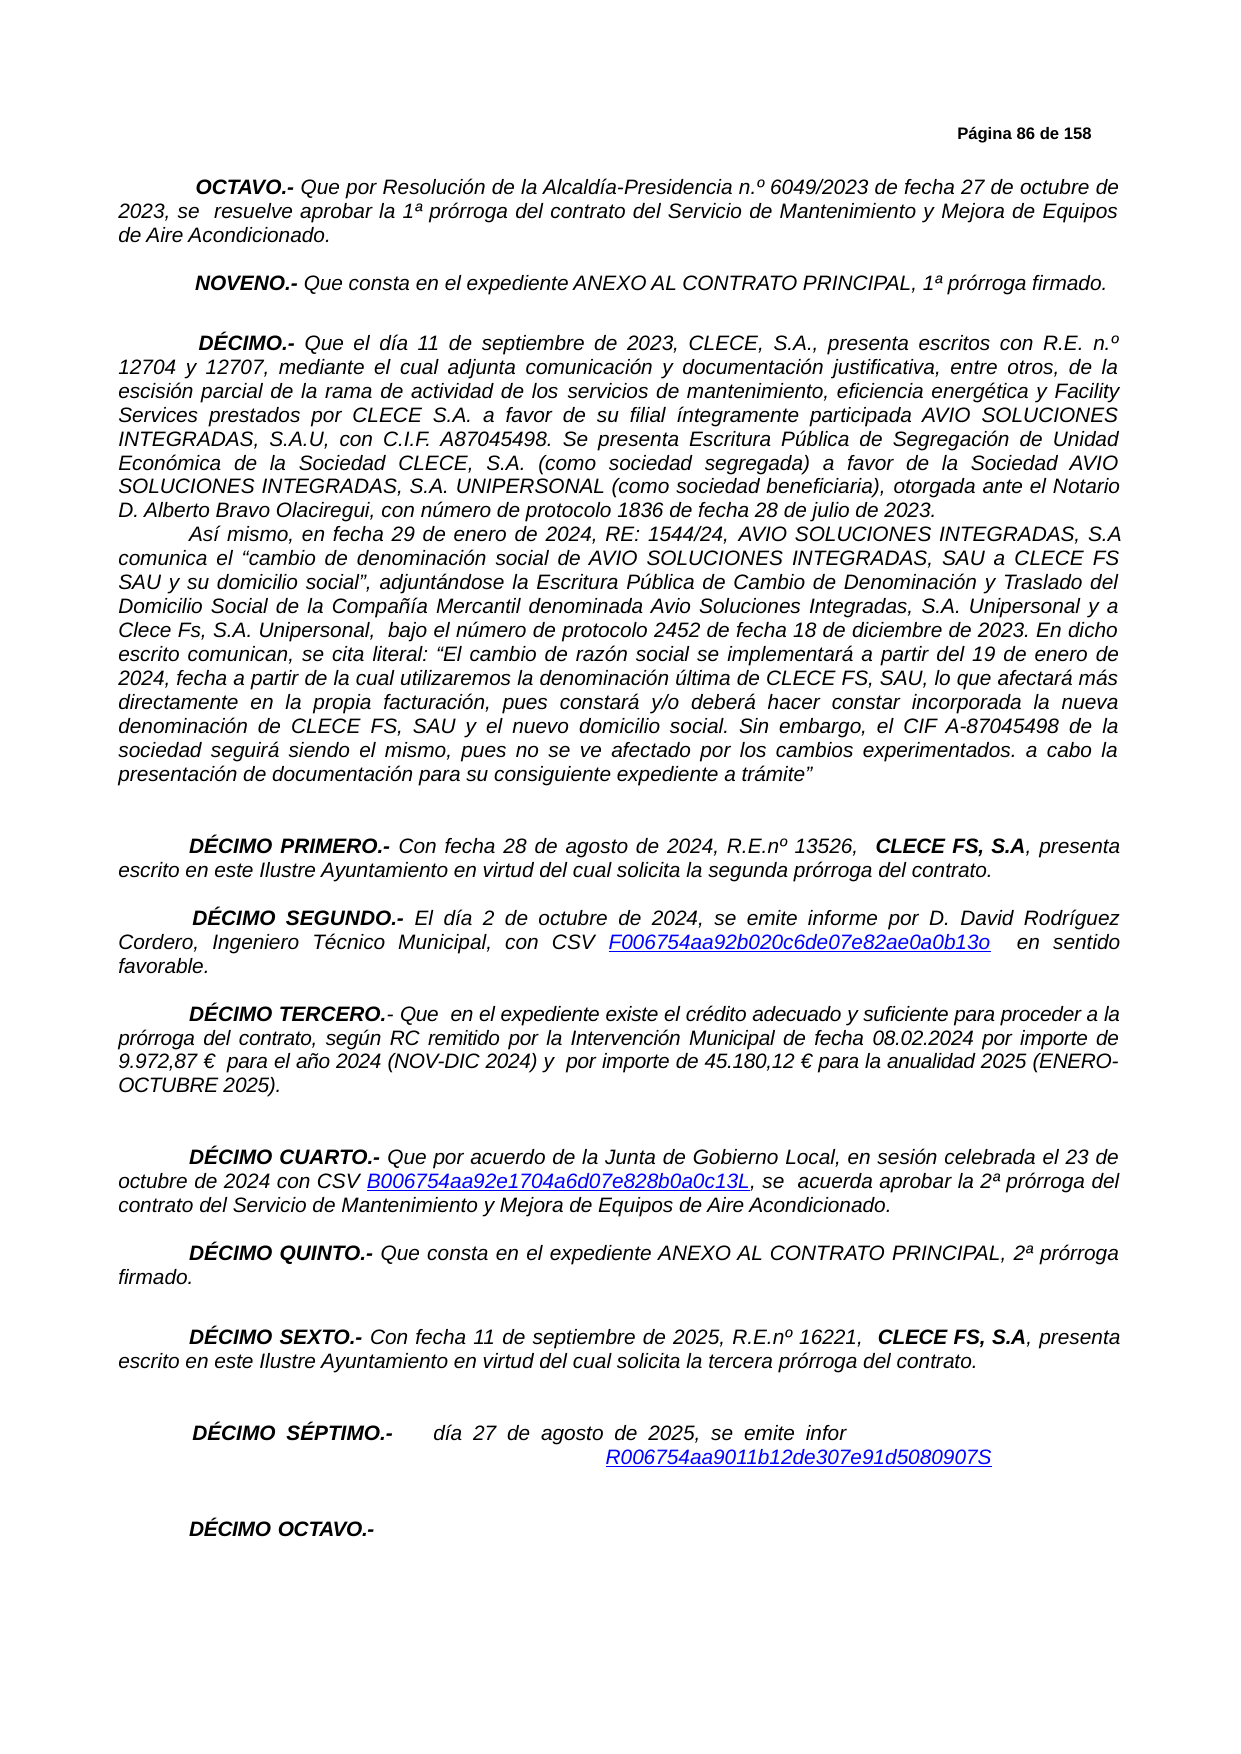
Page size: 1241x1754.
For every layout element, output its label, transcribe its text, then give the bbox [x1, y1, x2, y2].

text DÉCIMO CUARTO.- Que por acuerdo de la Junta de Gobierno Local, en sesión celebrada el 23 de octubre de 2024 con CSV B006754aa92e1704a6d07e828b0a0c13L, se acuerda aprobar la 2ª prórroga del contrato del Servicio de Mantenimiento y Mejora de Equipos de Aire Acondicionado. [118, 1145, 1122, 1217]
text DÉCIMO OCTAVO.- Que en el expediente existe el crédito adecuado y suficiente para proceder a la prórroga del contrato, según RC remitido por la Intervención Municipal de fecha 04.02.2025 por importe de 9.972,87 € para el año 2025 (NOV-DIC 2025) y por importe de 45.180,12 € para la anualidad 2026 (ENERO-OCTUBRE 2026). [118, 1516, 1122, 1612]
text DÉCIMO SÉPTIMO.- El día 27 de agosto de 2025, se emite informe por D. David Rodríguez Cordero, Ingeniero Técnico Municipal, con CSV R006754aa9011b12de307e91d5080907S en sentido favorable. [118, 1421, 1122, 1492]
text DÉCIMO.- Que el día 11 de septiembre de 2023, CLECE, S.A., presenta escritos con R.E. n.º 12704 y 12707, mediante el cual adjunta comunicación y documentación justificativa, entre otros, de la escisión parcial de la rama de actividad de los servicios de mantenimiento, eficiencia energética y Facility Services prestados por CLECE S.A. a favor de su filial íntegramente participada AVIO SOLUCIONES INTEGRADAS, S.A.U, con C.I.F. A87045498. Se presenta Escritura Pública de Segregación de Unidad Económica de la Sociedad CLECE, S.A. (como sociedad segregada) a favor de la Sociedad AVIO SOLUCIONES INTEGRADAS, S.A. UNIPERSONAL (como sociedad beneficiaria), otorgada ante el Notario D. Alberto Bravo Olaciregui, con número de protocolo 1836 de fecha 28 de julio de 2023. [118, 331, 1122, 522]
text Así mismo, en fecha 29 de enero de 2024, RE: 1544/24, AVIO SOLUCIONES INTEGRADAS, S.A comunica el “cambio de denominación social de AVIO SOLUCIONES INTEGRADAS, SAU a CLECE FS SAU y su domicilio social”, adjuntándose la Escritura Pública de Cambio de Denominación y Traslado del Domicilio Social de la Compañía Mercantil denominada Avio Soluciones Integradas, S.A. Unipersonal y a Clece Fs, S.A. Unipersonal, bajo el número de protocolo 2452 de fecha 18 de diciembre de 2023. En dicho escrito comunican, se cita literal: “El cambio de razón social se implementará a partir del 19 de enero de 2024, fecha a partir de la cual utilizaremos la denominación última de CLECE FS, SAU, lo que afectará más directamente en la propia facturación, pues constará y/o deberá hacer constar incorporada la nueva denominación de CLECE FS, SAU y el nuevo domicilio social. Sin embargo, el CIF A-87045498 de la sociedad seguirá siendo el mismo, pues no se ve afectado por los cambios experimentados. a cabo la presentación de documentación para su consiguiente expediente a trámite” [118, 522, 1122, 786]
text DÉCIMO TERCERO.- Que en el expediente existe el crédito adecuado y suficiente para proceder a la prórroga del contrato, según RC remitido por la Intervención Municipal de fecha 08.02.2024 por importe de 9.972,87 € para el año 2024 (NOV-DIC 2024) y por importe de 45.180,12 € para la anualidad 2025 (ENERO-OCTUBRE 2025). [118, 1001, 1122, 1097]
text DÉCIMO PRIMERO.- Con fecha 28 de agosto de 2024, R.E.nº 13526, CLECE FS, S.A, presenta escrito en este Ilustre Ayuntamiento en virtud del cual solicita la segunda prórroga del contrato. [118, 834, 1122, 882]
text NOVENO.- Que consta en el expediente ANEXO AL CONTRATO PRINCIPAL, 1ª prórroga firmado. [118, 271, 1122, 295]
text DÉCIMO QUINTO.- Que consta en el expediente ANEXO AL CONTRATO PRINCIPAL, 2ª prórroga firmado. [118, 1241, 1122, 1289]
text OCTAVO.- Que por Resolución de la Alcaldía-Presidencia n.º 6049/2023 de fecha 27 de octubre de 2023, se resuelve aprobar la 1ª prórroga del contrato del Servicio de Mantenimiento y Mejora de Equipos de Aire Acondicionado. [118, 175, 1122, 247]
text DÉCIMO SEGUNDO.- El día 2 de octubre de 2024, se emite informe por D. David Rodríguez Cordero, Ingeniero Técnico Municipal, con CSV F006754aa92b020c6de07e82ae0a0b13o en sentido favorable. [118, 906, 1122, 977]
text DÉCIMO SEXTO.- Con fecha 11 de septiembre de 2025, R.E.nº 16221, CLECE FS, S.A, presenta escrito en este Ilustre Ayuntamiento en virtud del cual solicita la tercera prórroga del contrato. [118, 1325, 1122, 1373]
